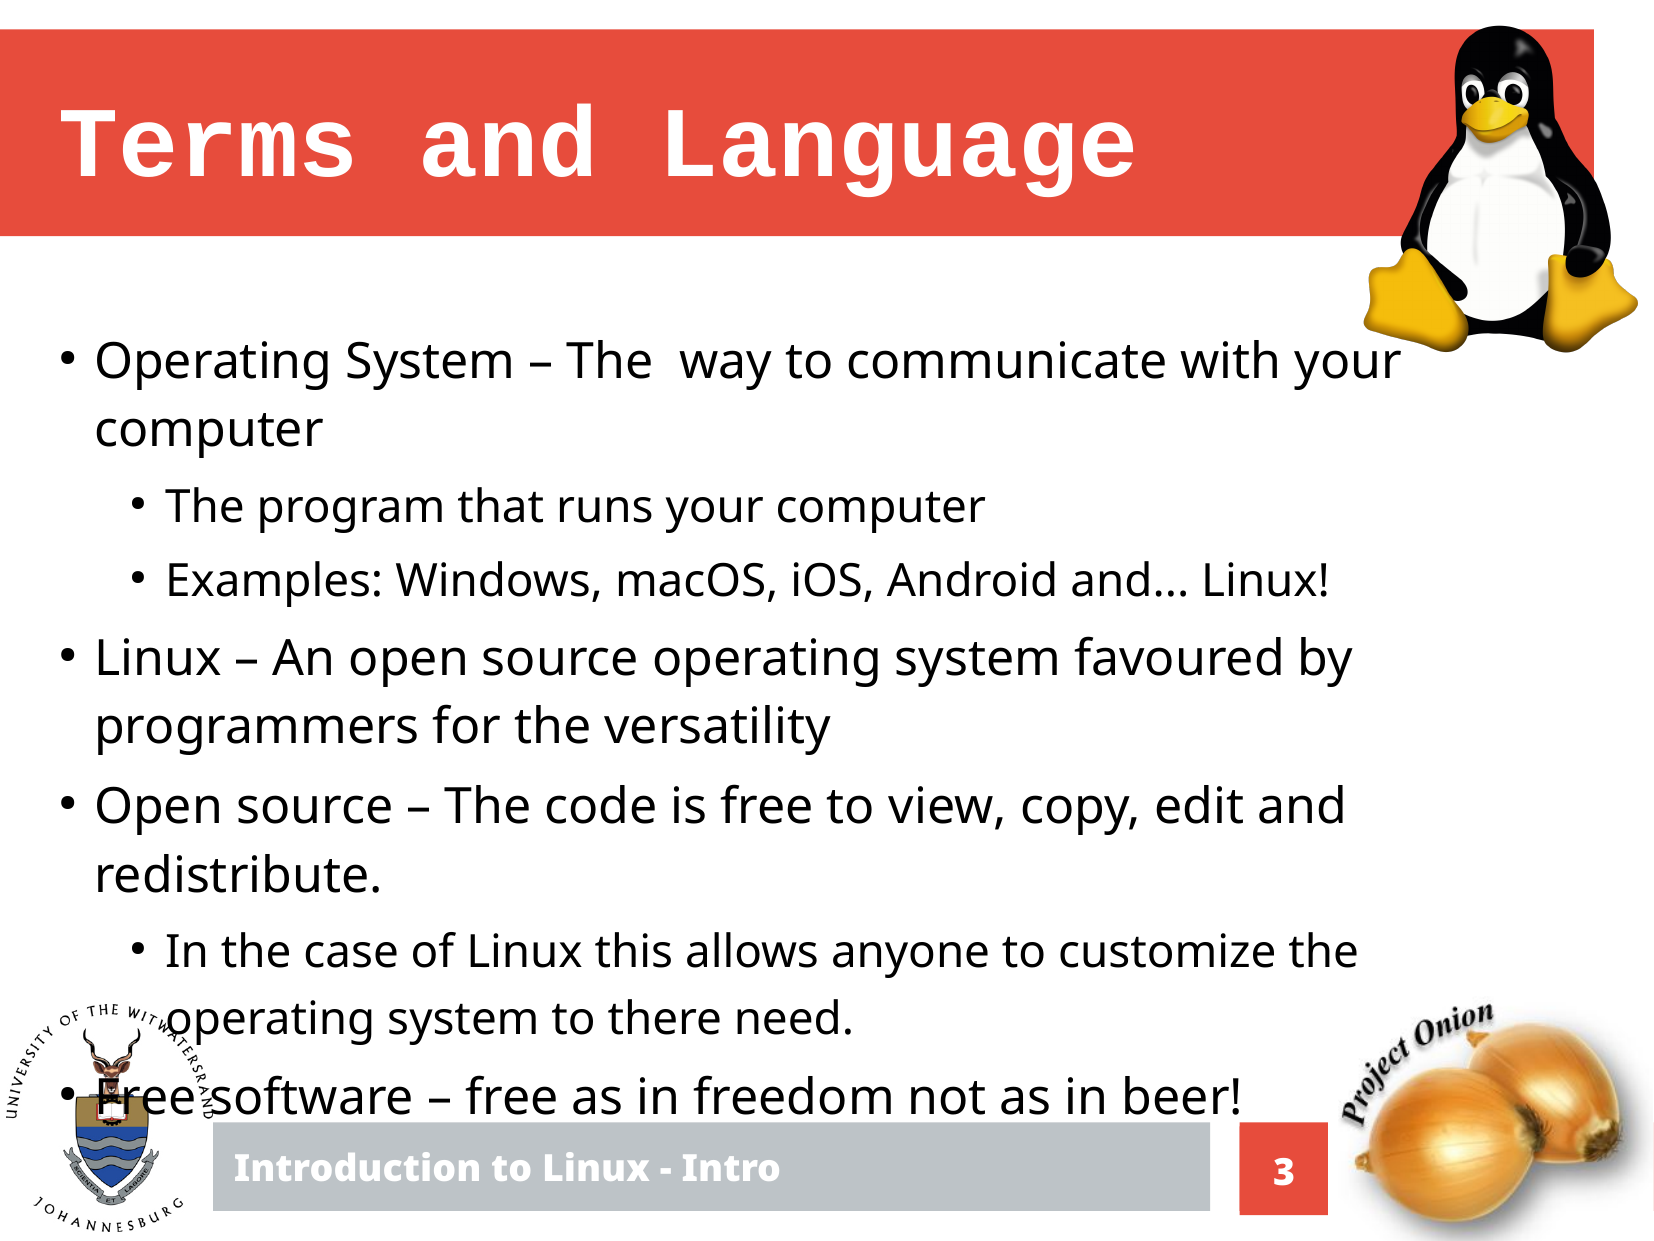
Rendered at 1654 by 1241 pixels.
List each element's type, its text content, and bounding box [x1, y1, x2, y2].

picture [6, 1004, 213, 1232]
subtitle Operating System – The way to communicate with your computer The program that runs your computer Examples: Windows, macOS, iOS, Android and... Linux! Linux – An open source operating system favoured by programmers for the versatility Open source – The code is free to view, copy, edit and redistribute. In the case of Linux this allows anyone to customize the operating system to there need. Free software – free as in freedom not as in beer! [58, 324, 1565, 1093]
picture [147, 1093, 161, 1098]
picture [1328, 986, 1653, 1241]
picture [1345, 4, 1653, 367]
title Terms and Language [58, 59, 1594, 207]
picture [175, 1093, 189, 1098]
